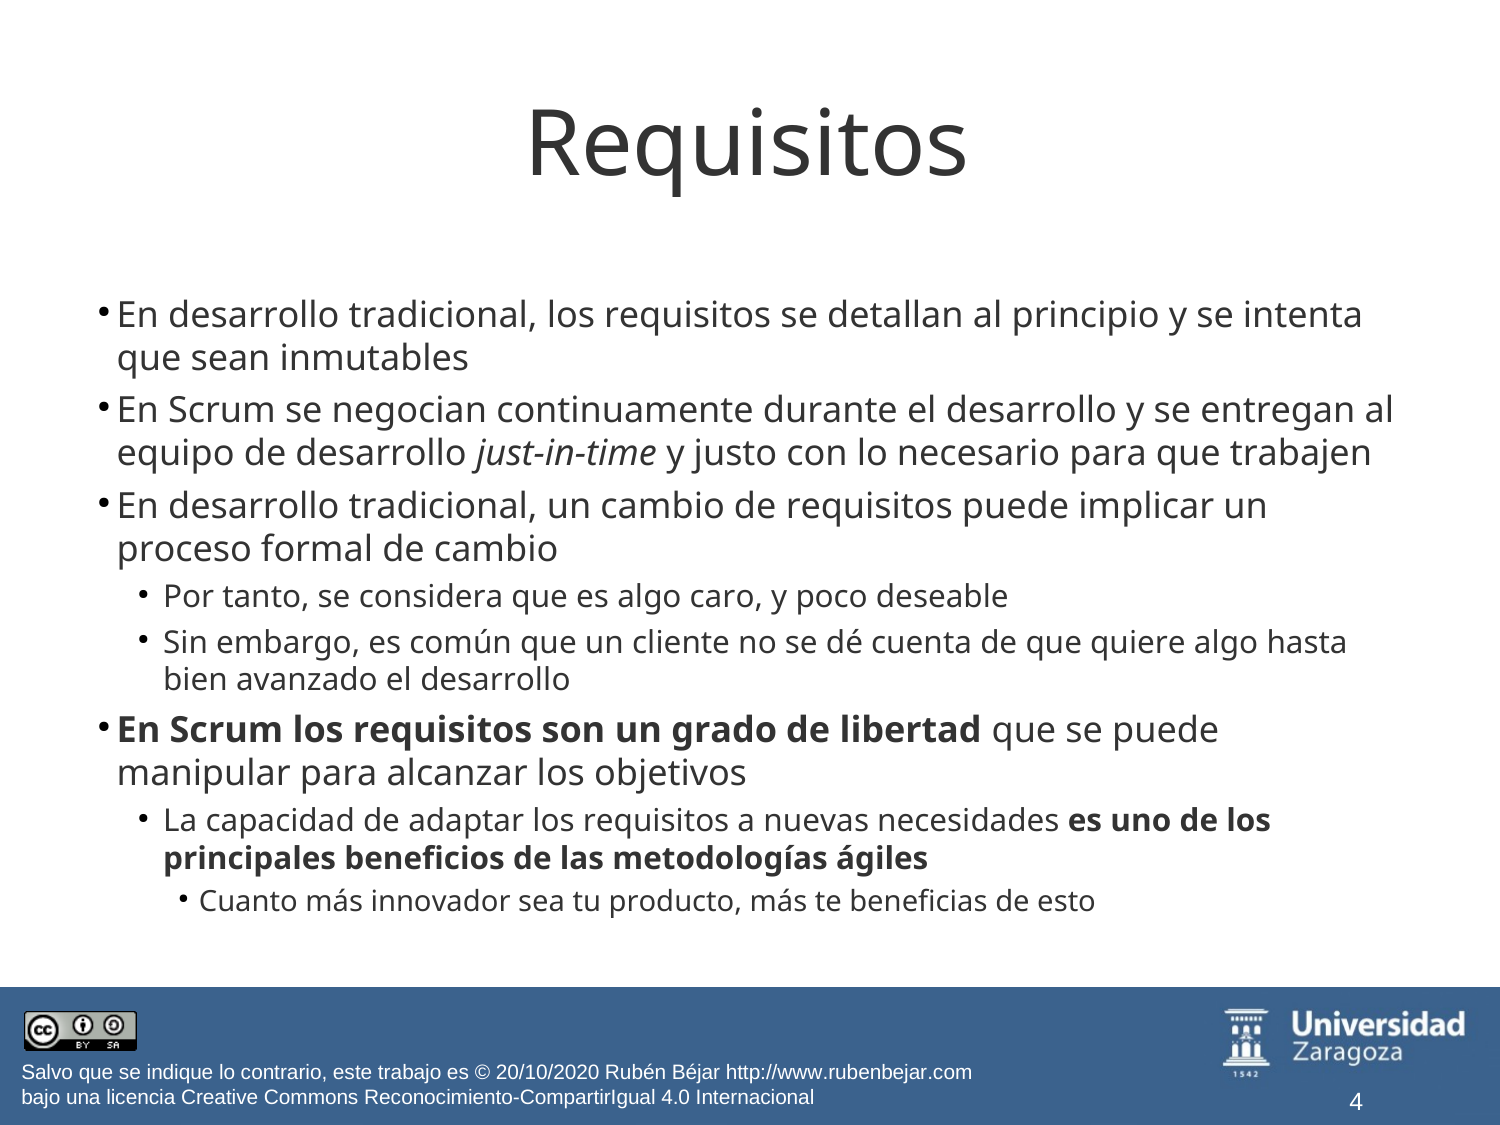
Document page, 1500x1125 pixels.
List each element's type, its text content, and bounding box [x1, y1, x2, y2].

title Requisitos [74, 21, 1420, 257]
list En desarrollo tradicional, los requisitos se detallan al principio y se intenta que sean inmutables En Scrum se negocian continuamente durante el desarrollo y se entregan al equipo de desarrollo just-in-time y justo con lo necesario para que trabajen En desarrollo tradicional, un cambio de requisitos puede implicar un proceso formal de cambio Por tanto, se considera que es algo caro, y poco deseable Sin embargo, es común que un cliente no se dé cuenta de que quiere algo hasta bien avanzado el desarrollo En Scrum los requisitos son un grado de libertad que se puede manipular para alcanzar los objetivos La capacidad de adaptar los requisitos a nuevas necesidades es uno de los principales beneficios de las metodologías ágiles Cuanto más innovador sea tu producto, más te beneficias de esto [82, 283, 1418, 957]
picture [0, 987, 1500, 1125]
